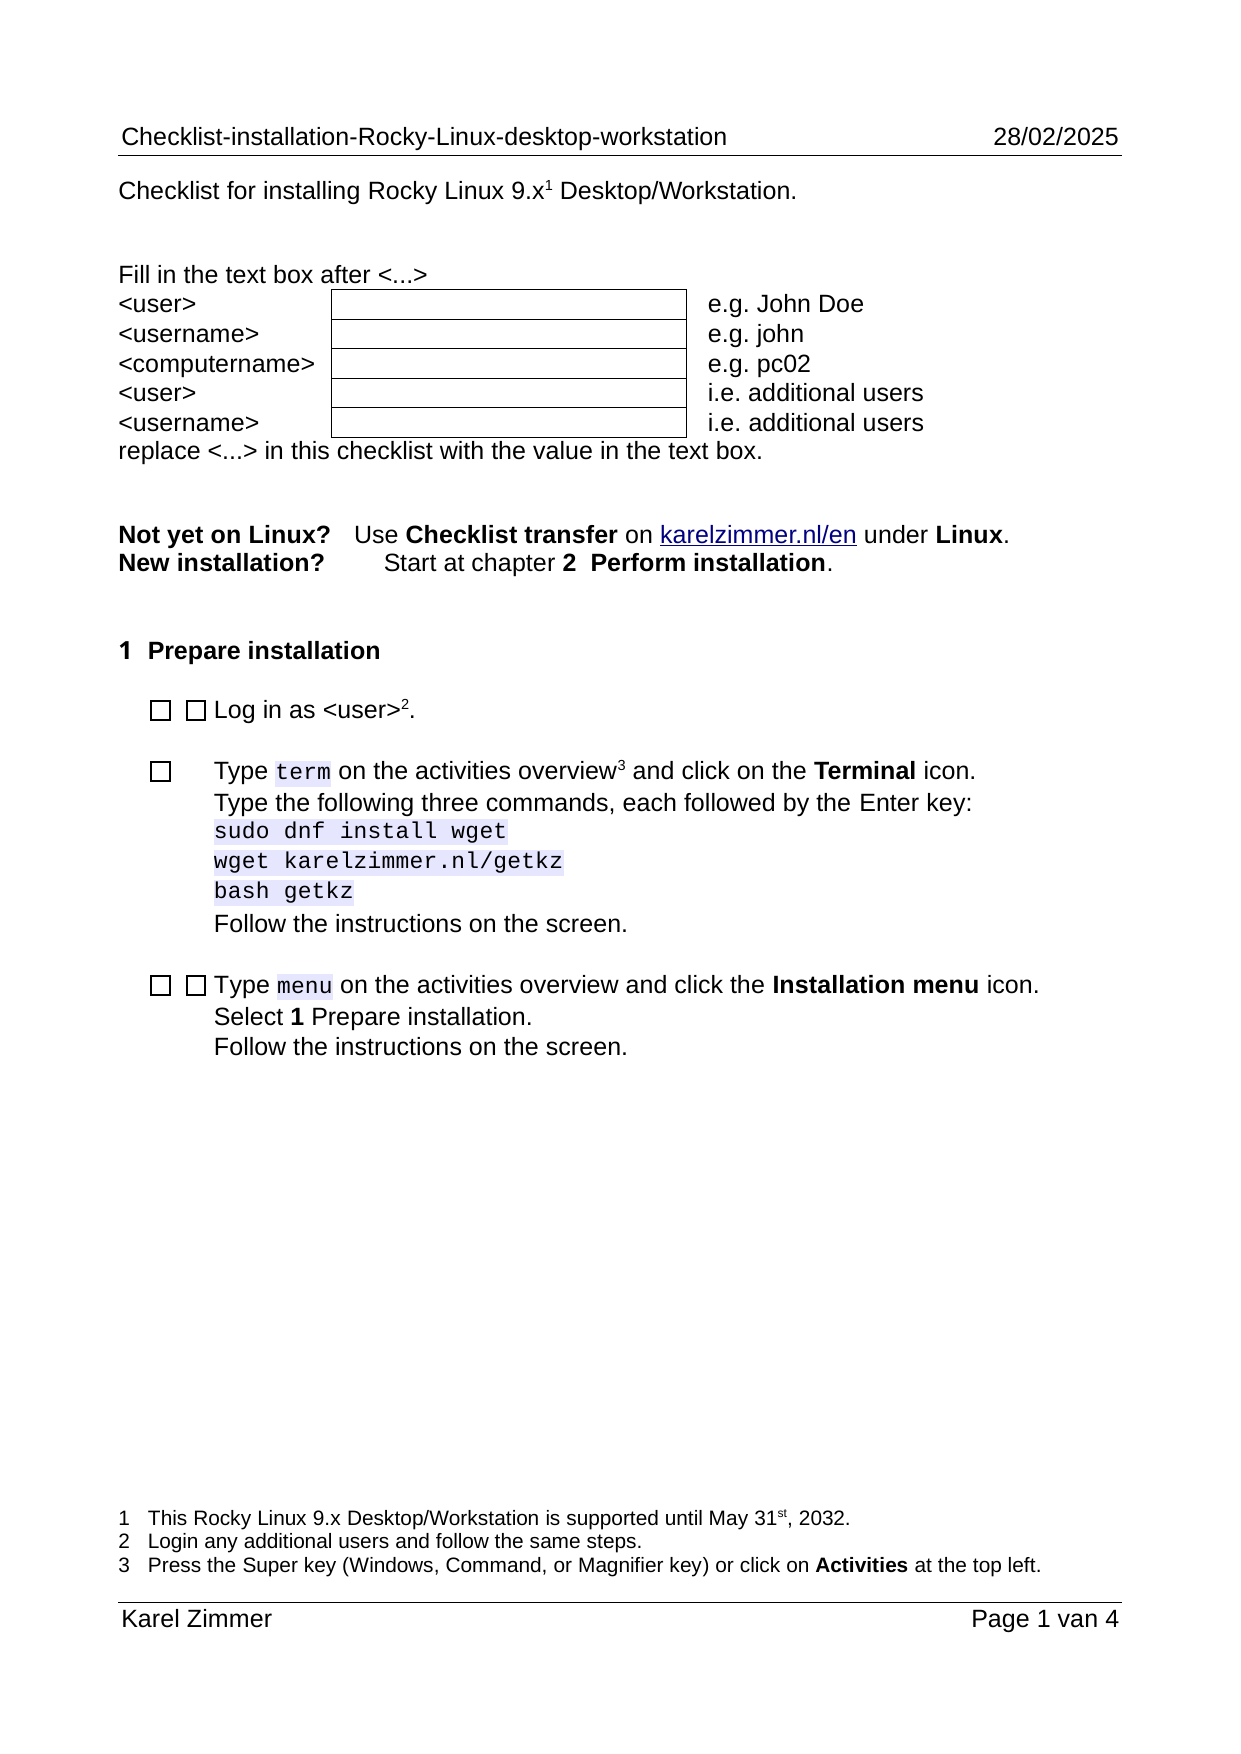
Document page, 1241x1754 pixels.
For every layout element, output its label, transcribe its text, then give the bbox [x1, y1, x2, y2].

text e.g. john [687, 319, 1122, 348]
text <username> [118, 319, 331, 348]
table_cell [118, 970, 142, 1001]
table_cell [118, 909, 142, 939]
text e.g. John Doe [687, 289, 1122, 319]
table_cell [177, 879, 213, 909]
text <user> [118, 289, 331, 319]
table_header [142, 695, 177, 726]
table_header [177, 695, 213, 726]
text Fill in the text box after <...> [118, 261, 1122, 289]
table_cell [142, 848, 177, 879]
text i.e. additional users [687, 378, 1122, 407]
table_cell [177, 756, 213, 788]
table_cell Follow the instructions on the screen. [213, 1032, 1122, 1062]
table_cell sudo dnf install wget [213, 818, 1122, 848]
table_cell [142, 1032, 177, 1062]
table_cell Type term on the activities overview and click on the Terminal icon. [213, 756, 1122, 788]
table_cell [177, 788, 213, 818]
table_cell [213, 726, 1122, 756]
table_cell [177, 909, 213, 939]
table_cell [118, 879, 142, 909]
table_cell [118, 818, 142, 848]
table_cell [118, 1032, 142, 1062]
table_cell [118, 756, 142, 788]
table_cell [118, 726, 142, 756]
table_cell [177, 970, 213, 1001]
text e.g. pc02 [687, 348, 1122, 378]
text <username> [118, 407, 331, 437]
text This Rocky Linux 9.x Desktop/Workstation is supported until May 31st, 2032. [118, 1506, 1122, 1530]
text replace <...> in this checklist with the value in the text box. [118, 437, 1122, 465]
text Checklist for installing Rocky Linux 9.x Desktop/Workstation. [118, 177, 1122, 205]
table_header [118, 695, 142, 726]
table_cell [118, 848, 142, 879]
table_cell [213, 939, 1122, 969]
table_cell Select 1 Prepare installation. [213, 1001, 1122, 1032]
table_cell [177, 848, 213, 879]
table_cell [177, 1001, 213, 1032]
table_cell [142, 879, 177, 909]
table_cell wget karelzimmer.nl/getkz [213, 848, 1122, 879]
table_cell [177, 939, 213, 969]
table_cell [118, 1001, 142, 1032]
table_cell Type the following three commands, each followed by the Enter key: [213, 788, 1122, 818]
table_cell [142, 1001, 177, 1032]
table_cell [142, 726, 177, 756]
table_cell [142, 939, 177, 969]
table_header Log in as <user>. [213, 695, 1122, 726]
text <user> [118, 378, 331, 407]
text <computername> [118, 348, 331, 378]
table_cell [177, 1032, 213, 1062]
list Prepare installation [118, 633, 1122, 667]
table_cell bash getkz [213, 879, 1122, 909]
text New installation? Start at chapter 2 Perform installation. [118, 549, 1122, 577]
table_cell [142, 818, 177, 848]
table_cell [142, 756, 177, 788]
table_cell [118, 939, 142, 969]
table_cell Follow the instructions on the screen. [213, 909, 1122, 939]
table_cell [118, 788, 142, 818]
text Not yet on Linux? Use Checklist transfer on karelzimmer.nl/en under Linux. [118, 521, 1122, 549]
table_cell [142, 970, 177, 1001]
table_cell Type menu on the activities overview and click the Installation menu icon. [213, 970, 1122, 1001]
table_cell [142, 788, 177, 818]
table_cell [177, 818, 213, 848]
table_cell [177, 726, 213, 756]
text i.e. additional users [687, 407, 1122, 437]
table_cell [142, 909, 177, 939]
